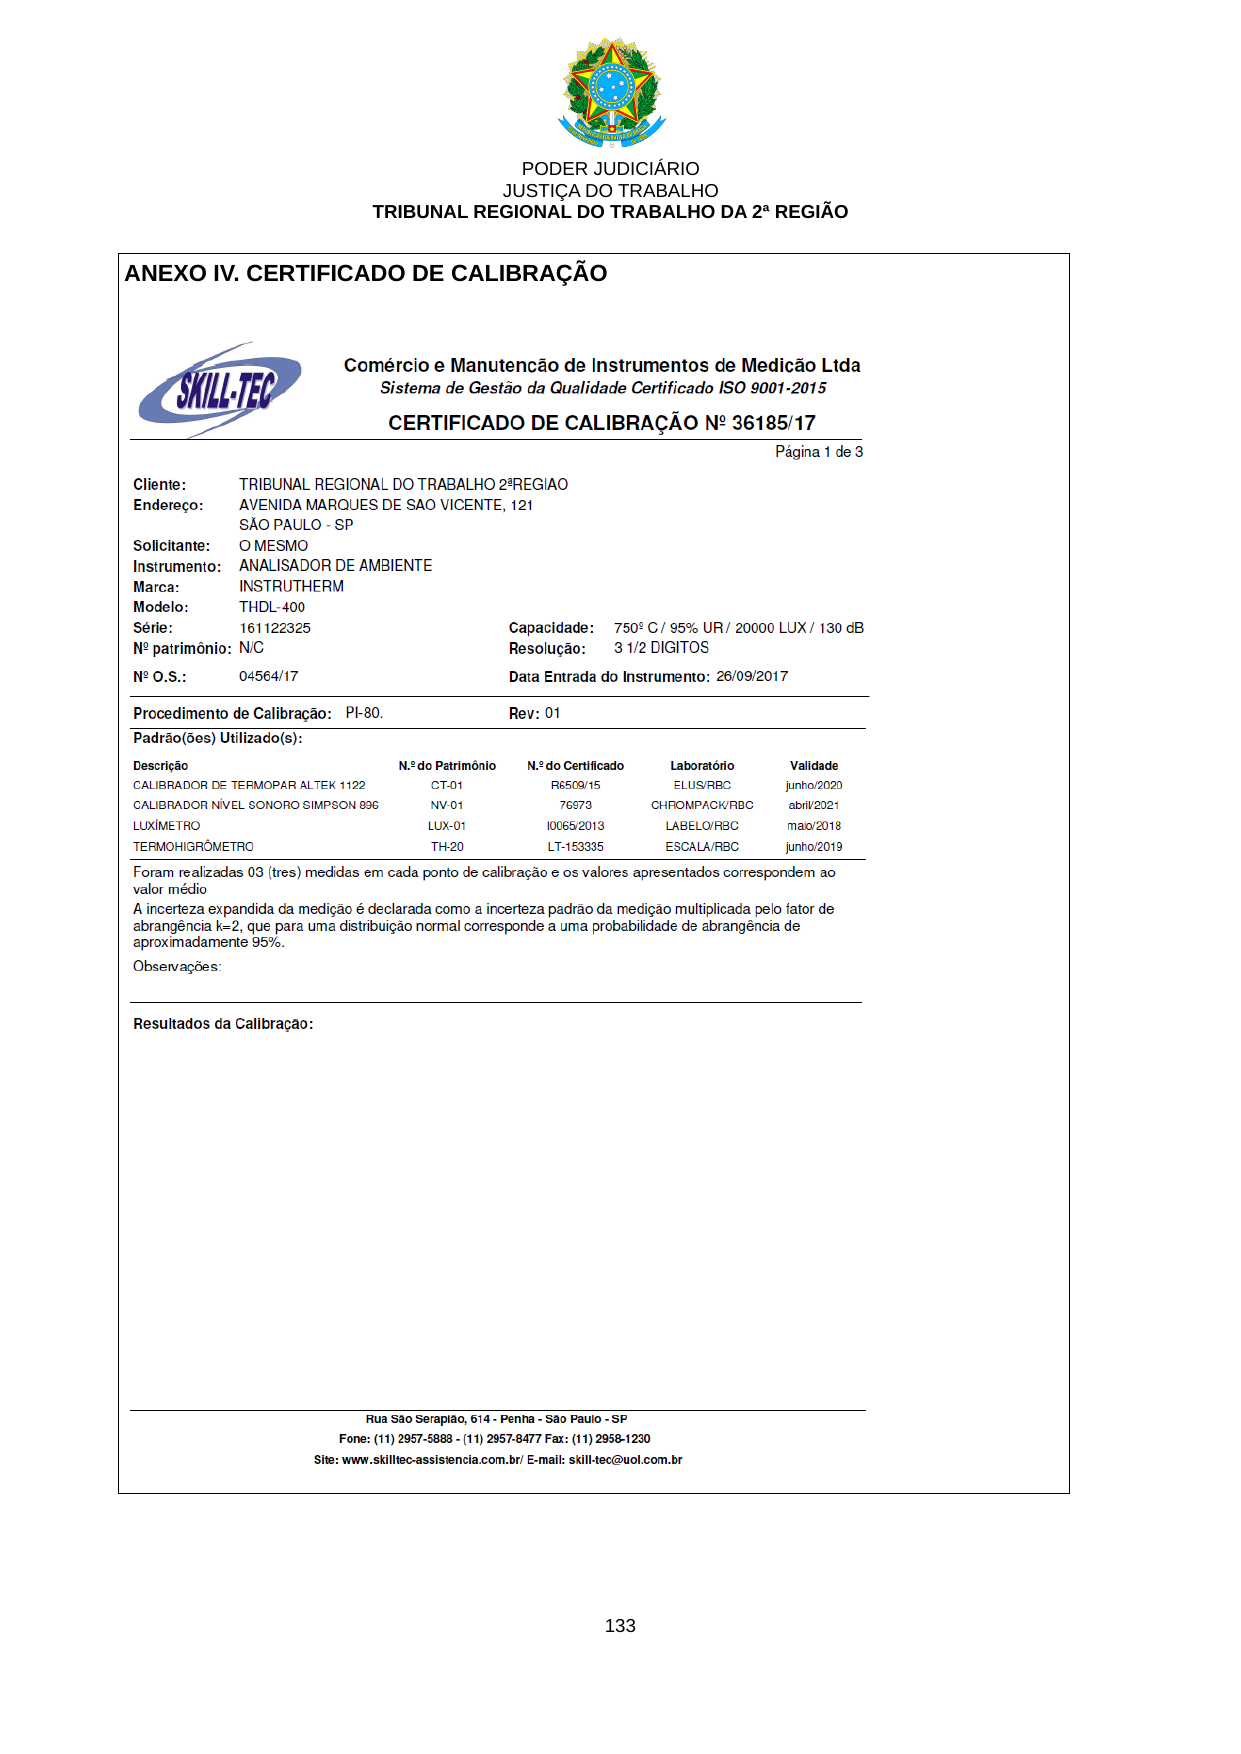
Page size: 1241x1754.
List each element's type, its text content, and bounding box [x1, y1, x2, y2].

table_header ANEXO IV. CERTIFICADO DE CALIBRAÇÃO [119, 254, 1069, 1493]
